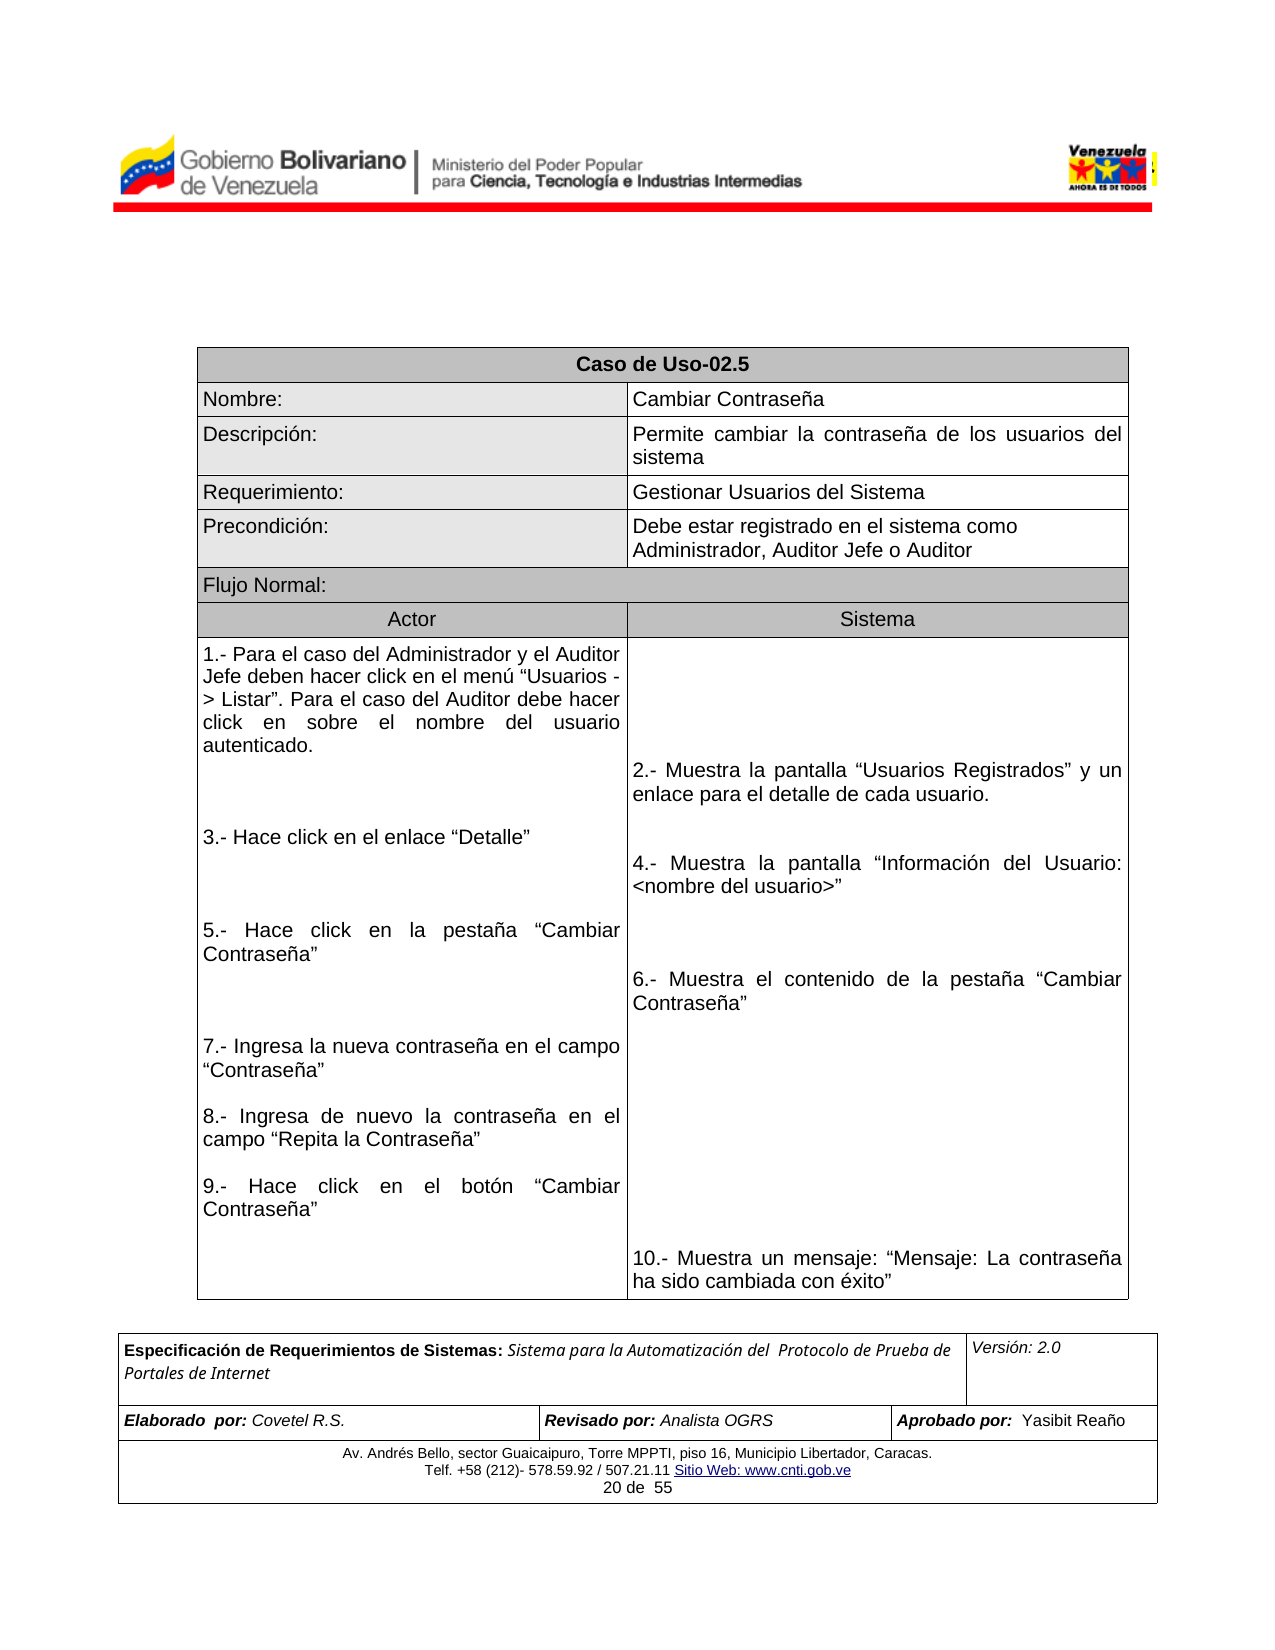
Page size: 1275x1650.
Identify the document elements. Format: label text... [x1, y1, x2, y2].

table_cell 2.- Muestra la pantalla “Usuarios Registrados” y un enlace para el detalle de cada usuario. 4.- Muestra la pantalla “Información del Usuario: <nombre del usuario>” 6.- Muestra el contenido de la pestaña “Cambiar Contraseña” 10.- Muestra un mensaje: “Mensaje: La contraseña ha sido cambiada con éxito” [628, 638, 1128, 1299]
table_cell Gestionar Usuarios del Sistema [628, 476, 1128, 509]
table_cell Permite cambiar la contraseña de los usuarios del sistema [628, 417, 1128, 474]
table_cell Requerimiento: [198, 476, 627, 509]
table_header Caso de Uso-02.5 [198, 348, 1128, 382]
table_cell Precondición: [198, 510, 627, 567]
table_cell Nombre: [198, 383, 627, 416]
table_cell 1.- Para el caso del Administrador y el Auditor Jefe deben hacer click en el menú “Usuarios -> Listar”. Para el caso del Auditor debe hacer click en sobre el nombre del usuario autenticado. 3.- Hace click en el enlace “Detalle” 5.- Hace click en la pestaña “Cambiar Contraseña” 7.- Ingresa la nueva contraseña en el campo “Contraseña” 8.- Ingresa de nuevo la contraseña en el campo “Repita la Contraseña” 9.- Hace click en el botón “Cambiar Contraseña” [198, 638, 627, 1299]
picture [113, 126, 1153, 212]
table_cell Flujo Normal: [198, 568, 1128, 602]
table_cell Actor [198, 603, 627, 637]
table_cell Descripción: [198, 417, 627, 474]
table_cell Cambiar Contraseña [628, 383, 1128, 416]
table_cell Debe estar registrado en el sistema como Administrador, Auditor Jefe o Auditor [628, 510, 1128, 567]
table_cell Sistema [628, 603, 1128, 637]
